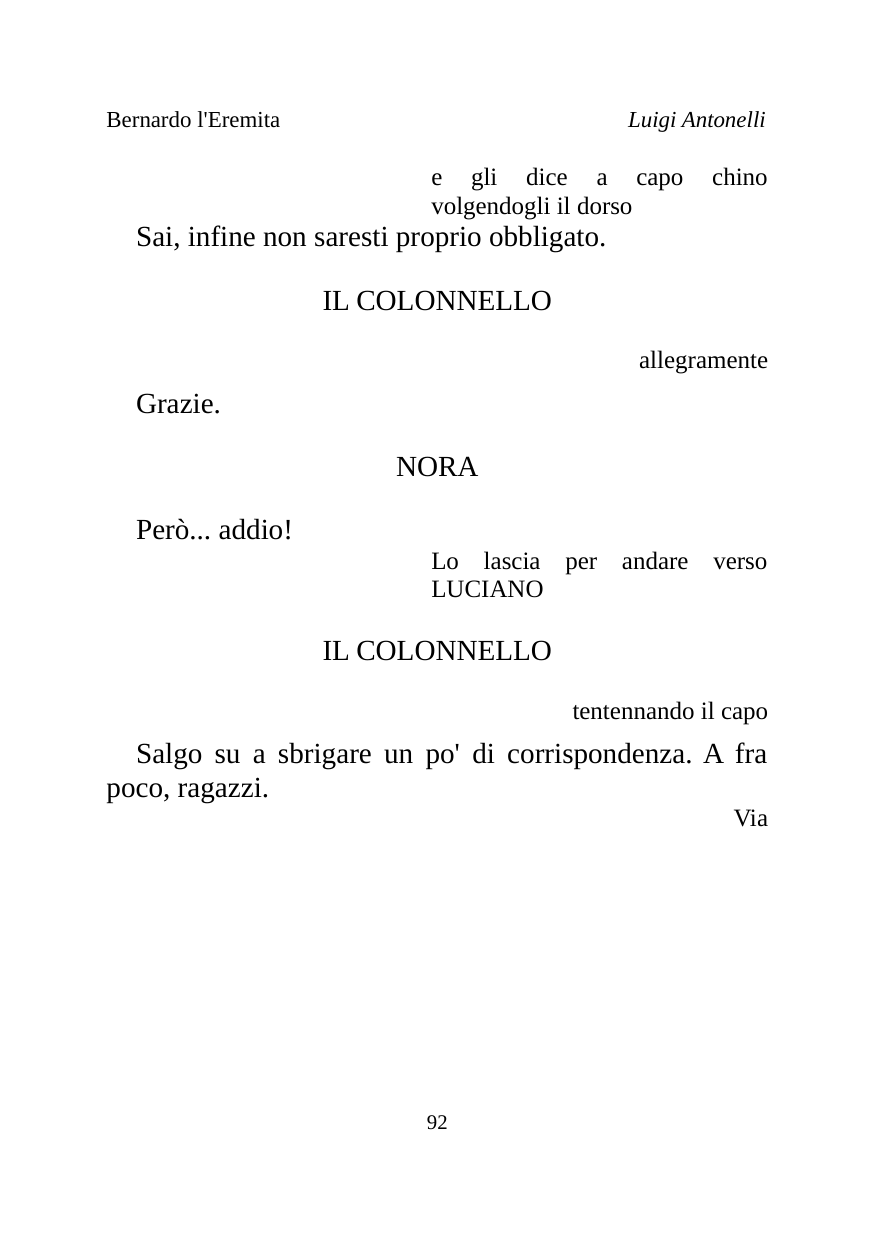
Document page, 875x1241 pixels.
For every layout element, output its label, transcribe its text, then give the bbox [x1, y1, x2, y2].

text Sai, infine non saresti proprio obbligato. [106, 219, 768, 253]
text e gli dice a capo chino volgendogli il dorso [431, 162, 768, 219]
text Grazie. [106, 386, 768, 420]
text Lo lascia per andare verso LUCIANO [431, 546, 768, 603]
text tentennando il capo [431, 696, 768, 724]
text NORA [106, 449, 768, 483]
text Salgo su a sbrigare un po' di corrispondenza. A fra poco, ragazzi. [106, 736, 768, 803]
text IL COLONNELLO [106, 283, 768, 316]
text allegramente [431, 346, 768, 374]
text Però... addio! [106, 512, 768, 546]
text IL COLONNELLO [106, 633, 768, 666]
text Via [431, 803, 768, 832]
